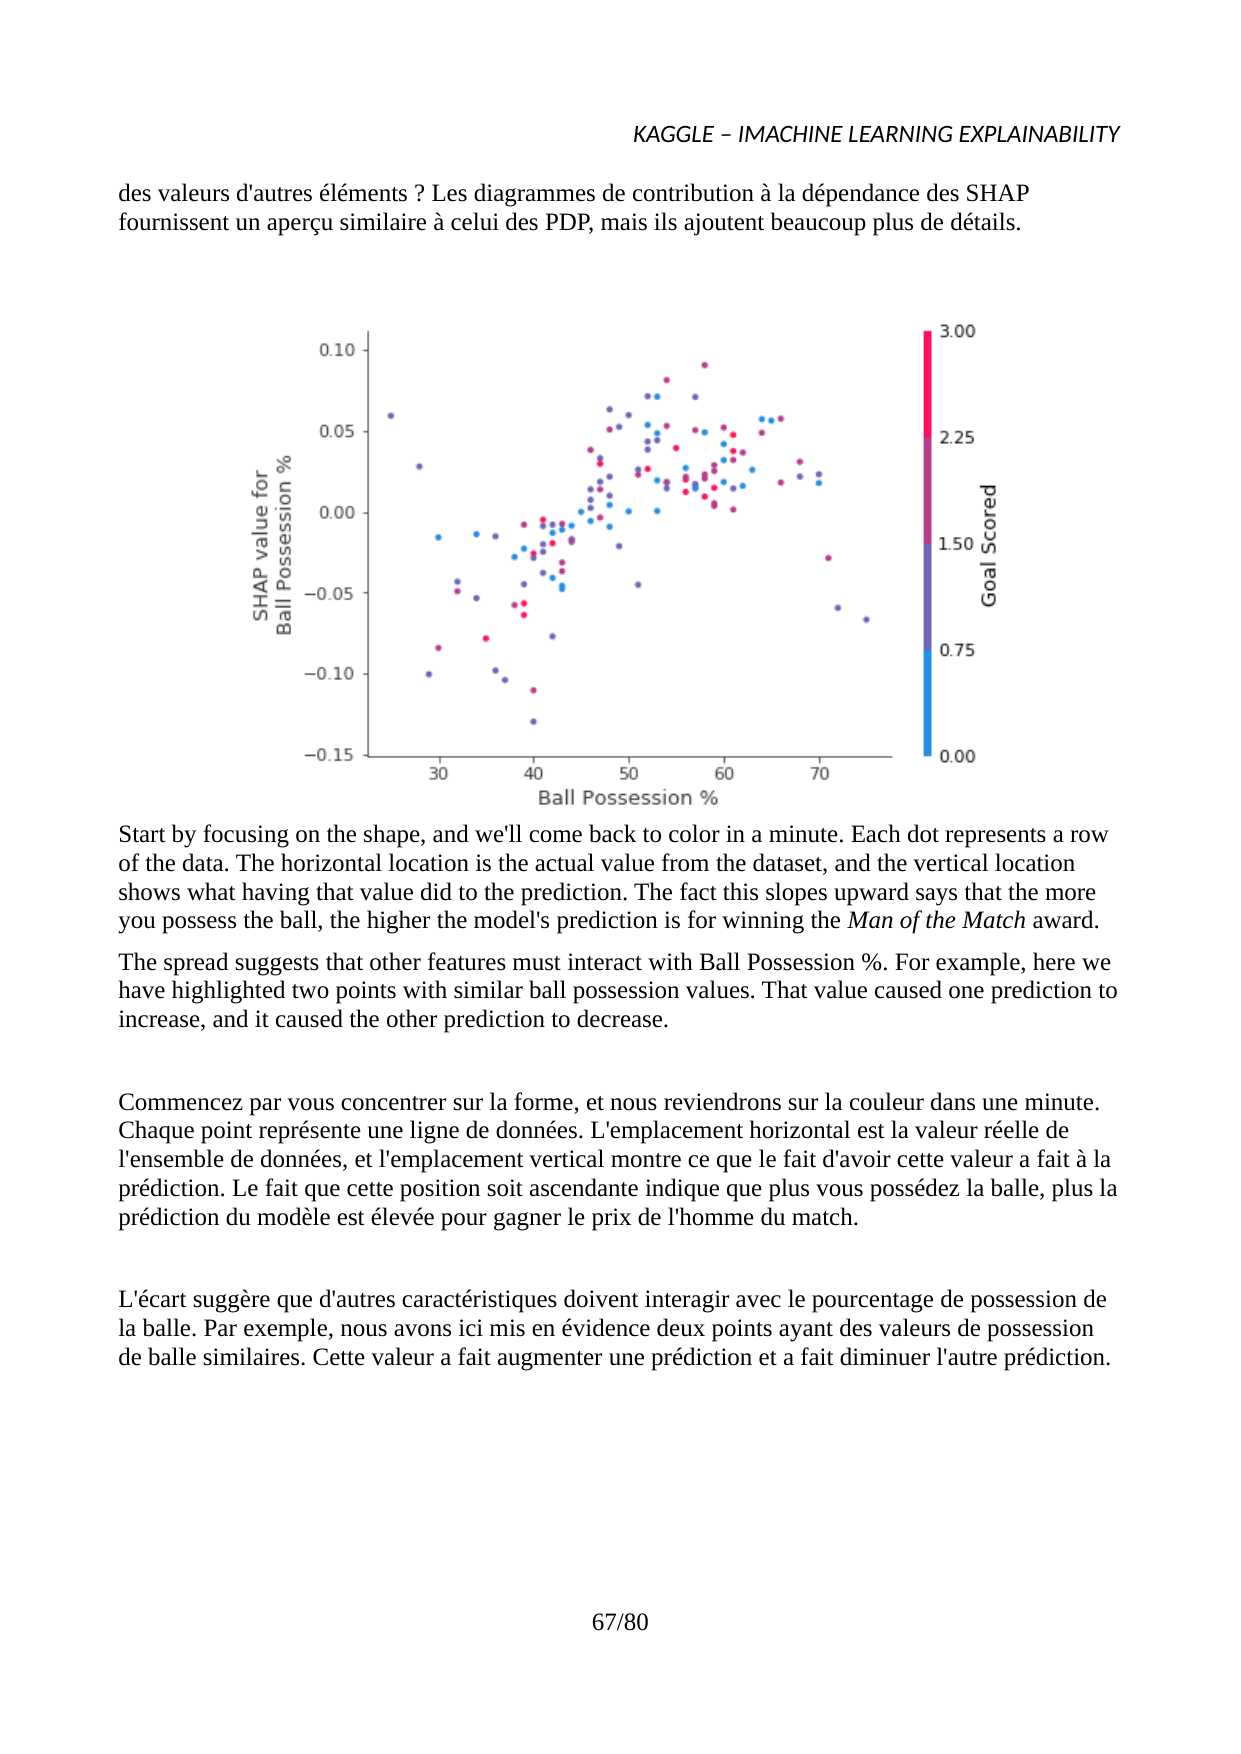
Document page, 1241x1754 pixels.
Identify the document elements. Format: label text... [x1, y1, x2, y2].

text L'écart suggère que d'autres caractéristiques doivent interagir avec le pourcentage de possession de la balle. Par exemple, nous avons ici mis en évidence deux points ayant des valeurs de possession de balle similaires. Cette valeur a fait augmenter une prédiction et a fait diminuer l'autre prédiction. [118, 1284, 1122, 1370]
text Commencez par vous concentrer sur la forme, et nous reviendrons sur la couleur dans une minute. Chaque point représente une ligne de données. L'emplacement horizontal est la valeur réelle de l'ensemble de données, et l'emplacement vertical montre ce que le fait d'avoir cette valeur a fait à la prédiction. Le fait que cette position soit ascendante indique que plus vous possédez la balle, plus la prédiction du modèle est élevée pour gagner le prix de l'homme du match. [118, 1087, 1122, 1230]
text des valeurs d'autres éléments ? Les diagrammes de contribution à la dépendance des SHAP fournissent un aperçu similaire à celui des PDP, mais ils ajoutent beaucoup plus de détails. [118, 178, 1122, 236]
text The spread suggests that other features must interact with Ball Possession %. For example, here we have highlighted two points with similar ball possession values. That value caused one prediction to increase, and it caused the other prediction to decrease. [118, 947, 1122, 1033]
text Start by focusing on the shape, and we'll come back to color in a minute. Each dot represents a row of the data. The horizontal location is the actual value from the dataset, and the vertical location shows what having that value did to the prediction. The fact this slopes upward says that the more you possess the ball, the higher the model's prediction is for winning the Man of the Match award. [118, 289, 1122, 934]
picture [191, 289, 1049, 819]
